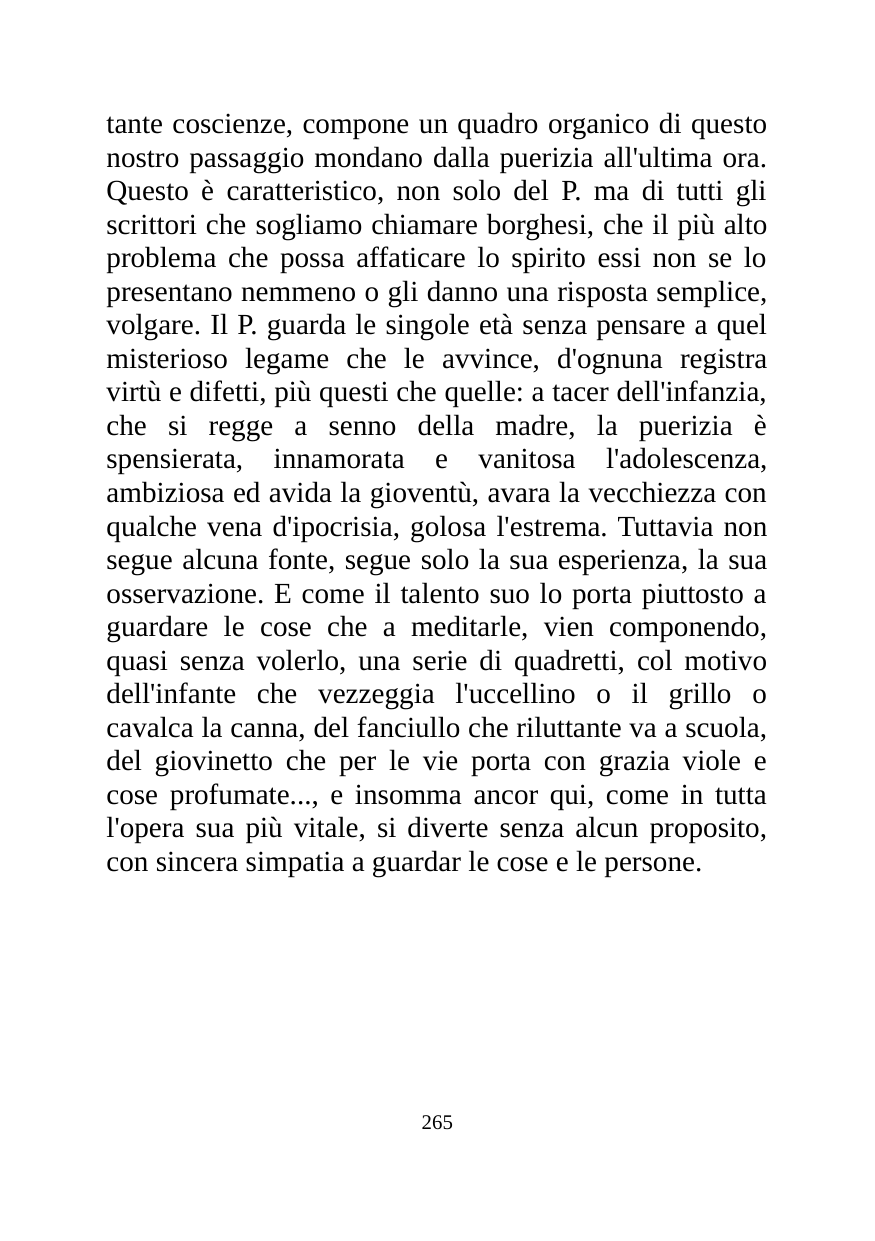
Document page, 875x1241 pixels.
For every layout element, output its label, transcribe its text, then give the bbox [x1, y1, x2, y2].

text tante coscienze, compone un quadro organico di questo nostro passaggio mondano dalla puerizia all'ultima ora. Questo è caratteristico, non solo del P. ma di tutti gli scrittori che sogliamo chiamare borghesi, che il più alto problema che possa affaticare lo spirito essi non se lo presentano nemmeno o gli danno una risposta semplice, volgare. Il P. guarda le singole età senza pensare a quel misterioso legame che le avvince, d'ognuna registra virtù e difetti, più questi che quelle: a tacer dell'infanzia, che si regge a senno della madre, la puerizia è spensierata, innamorata e vanitosa l'adolescenza, ambiziosa ed avida la gioventù, avara la vecchiezza con qualche vena d'ipocrisia, golosa l'estrema. Tuttavia non segue alcuna fonte, segue solo la sua esperienza, la sua osservazione. E come il talento suo lo porta piuttosto a guardare le cose che a meditarle, vien componendo, quasi senza volerlo, una serie di quadretti, col motivo dell'infante che vezzeggia l'uccellino o il grillo o cavalca la canna, del fanciullo che riluttante va a scuola, del giovinetto che per le vie porta con grazia viole e cose profumate..., e insomma ancor qui, come in tutta l'opera sua più vitale, si diverte senza alcun proposito, con sincera simpatia a guardar le cose e le persone. [106, 106, 768, 878]
